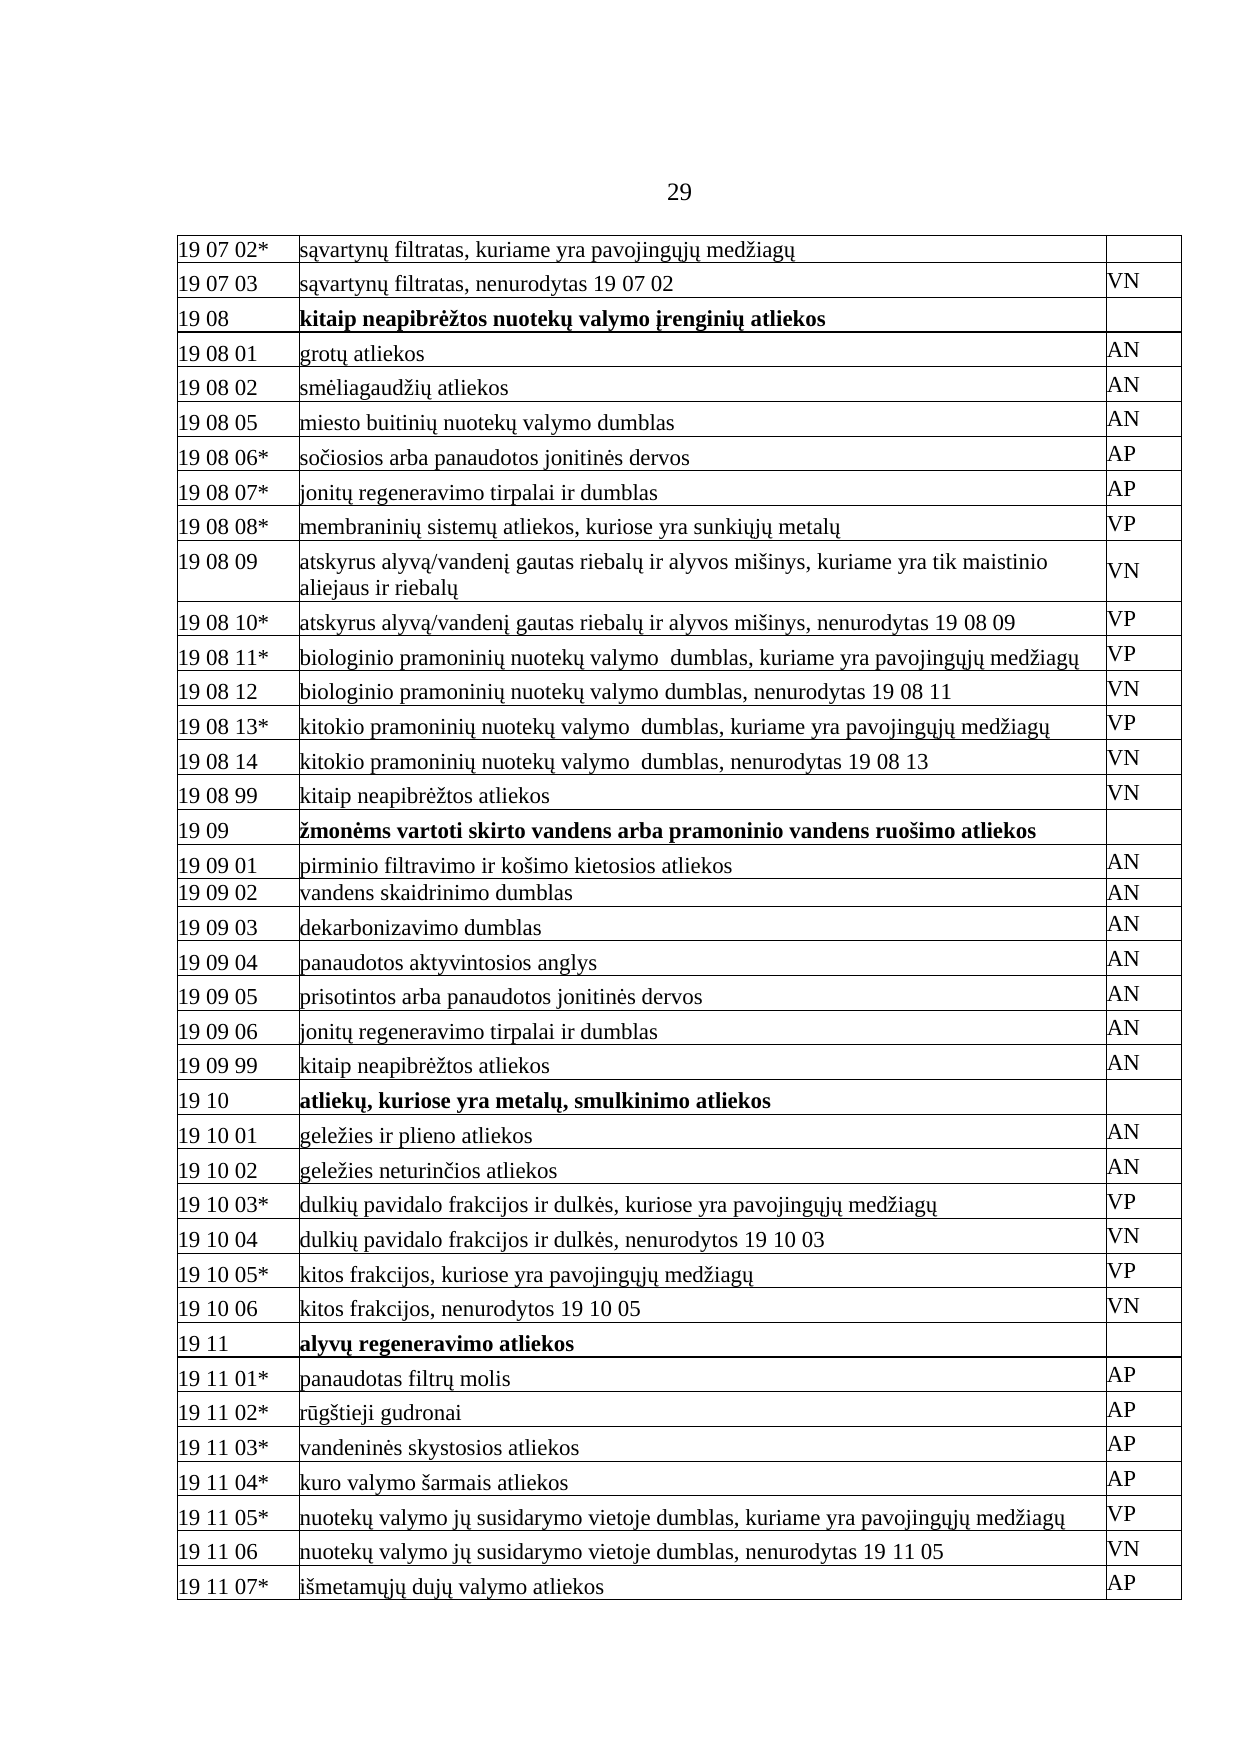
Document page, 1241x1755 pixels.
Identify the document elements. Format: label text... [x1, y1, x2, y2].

table_cell 19 08 08* [178, 506, 299, 539]
table_cell AN [1107, 1115, 1181, 1148]
table_cell geležies neturinčios atliekos [300, 1149, 1106, 1183]
table_cell žmonėms vartoti skirto vandens arba pramoninio vandens ruošimo atliekos [300, 810, 1106, 843]
table_cell sąvartynų filtratas, kuriame yra pavojingųjų medžiagų [300, 236, 1106, 262]
table_cell 19 07 02* [178, 236, 299, 262]
table_cell 19 08 01 [178, 333, 299, 366]
table_cell biologinio pramoninių nuotekų valymo dumblas, nenurodytas 19 08 11 [300, 671, 1106, 705]
table_cell 19 11 04* [178, 1462, 299, 1495]
table_cell kitos frakcijos, kuriose yra pavojingųjų medžiagų [300, 1254, 1106, 1287]
table_cell AN [1107, 941, 1181, 975]
table_cell AN [1107, 976, 1181, 1009]
table_cell AP [1107, 1427, 1181, 1461]
table_cell 19 11 06 [178, 1531, 299, 1564]
table_cell 19 10 05* [178, 1254, 299, 1287]
table_cell 19 09 [178, 810, 299, 843]
table_cell dekarbonizavimo dumblas [300, 907, 1106, 940]
table_cell [1107, 1080, 1181, 1114]
table_cell nuotekų valymo jų susidarymo vietoje dumblas, kuriame yra pavojingųjų medžiagų [300, 1496, 1106, 1530]
table_cell grotų atliekos [300, 333, 1106, 366]
table_cell dulkių pavidalo frakcijos ir dulkės, nenurodytos 19 10 03 [300, 1219, 1106, 1252]
table_cell AP [1107, 471, 1181, 505]
table_cell 19 08 07* [178, 471, 299, 505]
table_cell AP [1107, 1462, 1181, 1495]
table_cell VP [1107, 1184, 1181, 1218]
table_cell panaudotos aktyvintosios anglys [300, 941, 1106, 975]
table_cell 19 11 03* [178, 1427, 299, 1461]
table_cell VN [1107, 541, 1181, 601]
table_cell kuro valymo šarmais atliekos [300, 1462, 1106, 1495]
table_cell 19 10 06 [178, 1288, 299, 1322]
table_cell atskyrus alyvą/vandenį gautas riebalų ir alyvos mišinys, kuriame yra tik maistinio aliejaus ir riebalų [300, 541, 1106, 601]
table_cell VP [1107, 1254, 1181, 1287]
table_cell 19 09 04 [178, 941, 299, 975]
table_cell 19 09 03 [178, 907, 299, 940]
table_cell jonitų regeneravimo tirpalai ir dumblas [300, 471, 1106, 505]
table_cell pirminio filtravimo ir košimo kietosios atliekos [300, 845, 1106, 878]
table_cell 19 11 01* [178, 1358, 299, 1391]
table_cell kitaip neapibrėžtos atliekos [300, 1045, 1106, 1079]
table_cell 19 08 12 [178, 671, 299, 705]
table_cell panaudotas filtrų molis [300, 1358, 1106, 1391]
table_cell AN [1107, 1045, 1181, 1079]
table_cell atskyrus alyvą/vandenį gautas riebalų ir alyvos mišinys, nenurodytas 19 08 09 [300, 602, 1106, 635]
table_cell VN [1107, 775, 1181, 809]
table_cell VP [1107, 636, 1181, 670]
table_cell VN [1107, 1531, 1181, 1564]
table_cell AN [1107, 879, 1181, 906]
table_cell AP [1107, 437, 1181, 470]
table_cell 19 08 [178, 298, 299, 331]
table_cell atliekų, kuriose yra metalų, smulkinimo atliekos [300, 1080, 1106, 1114]
table_cell prisotintos arba panaudotos jonitinės dervos [300, 976, 1106, 1009]
table_cell 19 10 04 [178, 1219, 299, 1252]
table_cell kitos frakcijos, nenurodytos 19 10 05 [300, 1288, 1106, 1322]
table_cell membraninių sistemų atliekos, kuriose yra sunkiųjų metalų [300, 506, 1106, 539]
table_cell alyvų regeneravimo atliekos [300, 1323, 1106, 1356]
table_cell 19 10 03* [178, 1184, 299, 1218]
table_cell 19 09 02 [178, 879, 299, 906]
table_cell VN [1107, 1288, 1181, 1322]
table_cell 19 10 [178, 1080, 299, 1114]
table_cell vandens skaidrinimo dumblas [300, 879, 1106, 906]
table_cell 19 08 10* [178, 602, 299, 635]
table_cell AN [1107, 367, 1181, 401]
table_cell 19 11 07* [178, 1566, 299, 1599]
table_cell AN [1107, 1011, 1181, 1044]
table_cell 19 08 02 [178, 367, 299, 401]
table_cell 19 08 05 [178, 402, 299, 436]
table_cell vandeninės skystosios atliekos [300, 1427, 1106, 1461]
table_cell AP [1107, 1358, 1181, 1391]
table_cell 19 09 99 [178, 1045, 299, 1079]
table_cell [1107, 236, 1181, 262]
table_cell kitaip neapibrėžtos atliekos [300, 775, 1106, 809]
table_cell sąvartynų filtratas, nenurodytas 19 07 02 [300, 263, 1106, 297]
table_cell 19 09 05 [178, 976, 299, 1009]
table_cell nuotekų valymo jų susidarymo vietoje dumblas, nenurodytas 19 11 05 [300, 1531, 1106, 1564]
table_cell 19 11 02* [178, 1392, 299, 1426]
table_cell VP [1107, 506, 1181, 539]
table_cell kitokio pramoninių nuotekų valymo dumblas, kuriame yra pavojingųjų medžiagų [300, 706, 1106, 739]
table_cell 19 10 01 [178, 1115, 299, 1148]
table_cell kitaip neapibrėžtos nuotekų valymo įrenginių atliekos [300, 298, 1106, 331]
table_cell 19 08 11* [178, 636, 299, 670]
table_cell geležies ir plieno atliekos [300, 1115, 1106, 1148]
table_cell 19 10 02 [178, 1149, 299, 1183]
table_cell [1107, 810, 1181, 843]
table_cell 19 09 01 [178, 845, 299, 878]
table_cell 19 11 [178, 1323, 299, 1356]
table_cell VP [1107, 706, 1181, 739]
table_cell [1107, 1323, 1181, 1356]
table_cell 19 09 06 [178, 1011, 299, 1044]
table_cell dulkių pavidalo frakcijos ir dulkės, kuriose yra pavojingųjų medžiagų [300, 1184, 1106, 1218]
table_cell išmetamųjų dujų valymo atliekos [300, 1566, 1106, 1599]
table_cell VP [1107, 602, 1181, 635]
table_cell VN [1107, 671, 1181, 705]
table_cell 19 08 99 [178, 775, 299, 809]
table_cell AP [1107, 1392, 1181, 1426]
table_cell sočiosios arba panaudotos jonitinės dervos [300, 437, 1106, 470]
table_cell 19 08 14 [178, 740, 299, 774]
table_cell 19 11 05* [178, 1496, 299, 1530]
table_cell 19 08 06* [178, 437, 299, 470]
table_cell [1107, 298, 1181, 331]
table_cell miesto buitinių nuotekų valymo dumblas [300, 402, 1106, 436]
table_cell AN [1107, 333, 1181, 366]
table_cell VP [1107, 1496, 1181, 1530]
table_cell 19 07 03 [178, 263, 299, 297]
table_cell 19 08 13* [178, 706, 299, 739]
table_cell kitokio pramoninių nuotekų valymo dumblas, nenurodytas 19 08 13 [300, 740, 1106, 774]
table_cell AN [1107, 1149, 1181, 1183]
table_cell 19 08 09 [178, 541, 299, 601]
table_cell AP [1107, 1566, 1181, 1599]
table_cell biologinio pramoninių nuotekų valymo dumblas, kuriame yra pavojingųjų medžiagų [300, 636, 1106, 670]
table_cell VN [1107, 263, 1181, 297]
table_cell VN [1107, 740, 1181, 774]
table_cell jonitų regeneravimo tirpalai ir dumblas [300, 1011, 1106, 1044]
table_cell rūgštieji gudronai [300, 1392, 1106, 1426]
table_cell smėliagaudžių atliekos [300, 367, 1106, 401]
table_cell AN [1107, 845, 1181, 878]
table_cell AN [1107, 907, 1181, 940]
table_cell AN [1107, 402, 1181, 436]
table_cell VN [1107, 1219, 1181, 1252]
